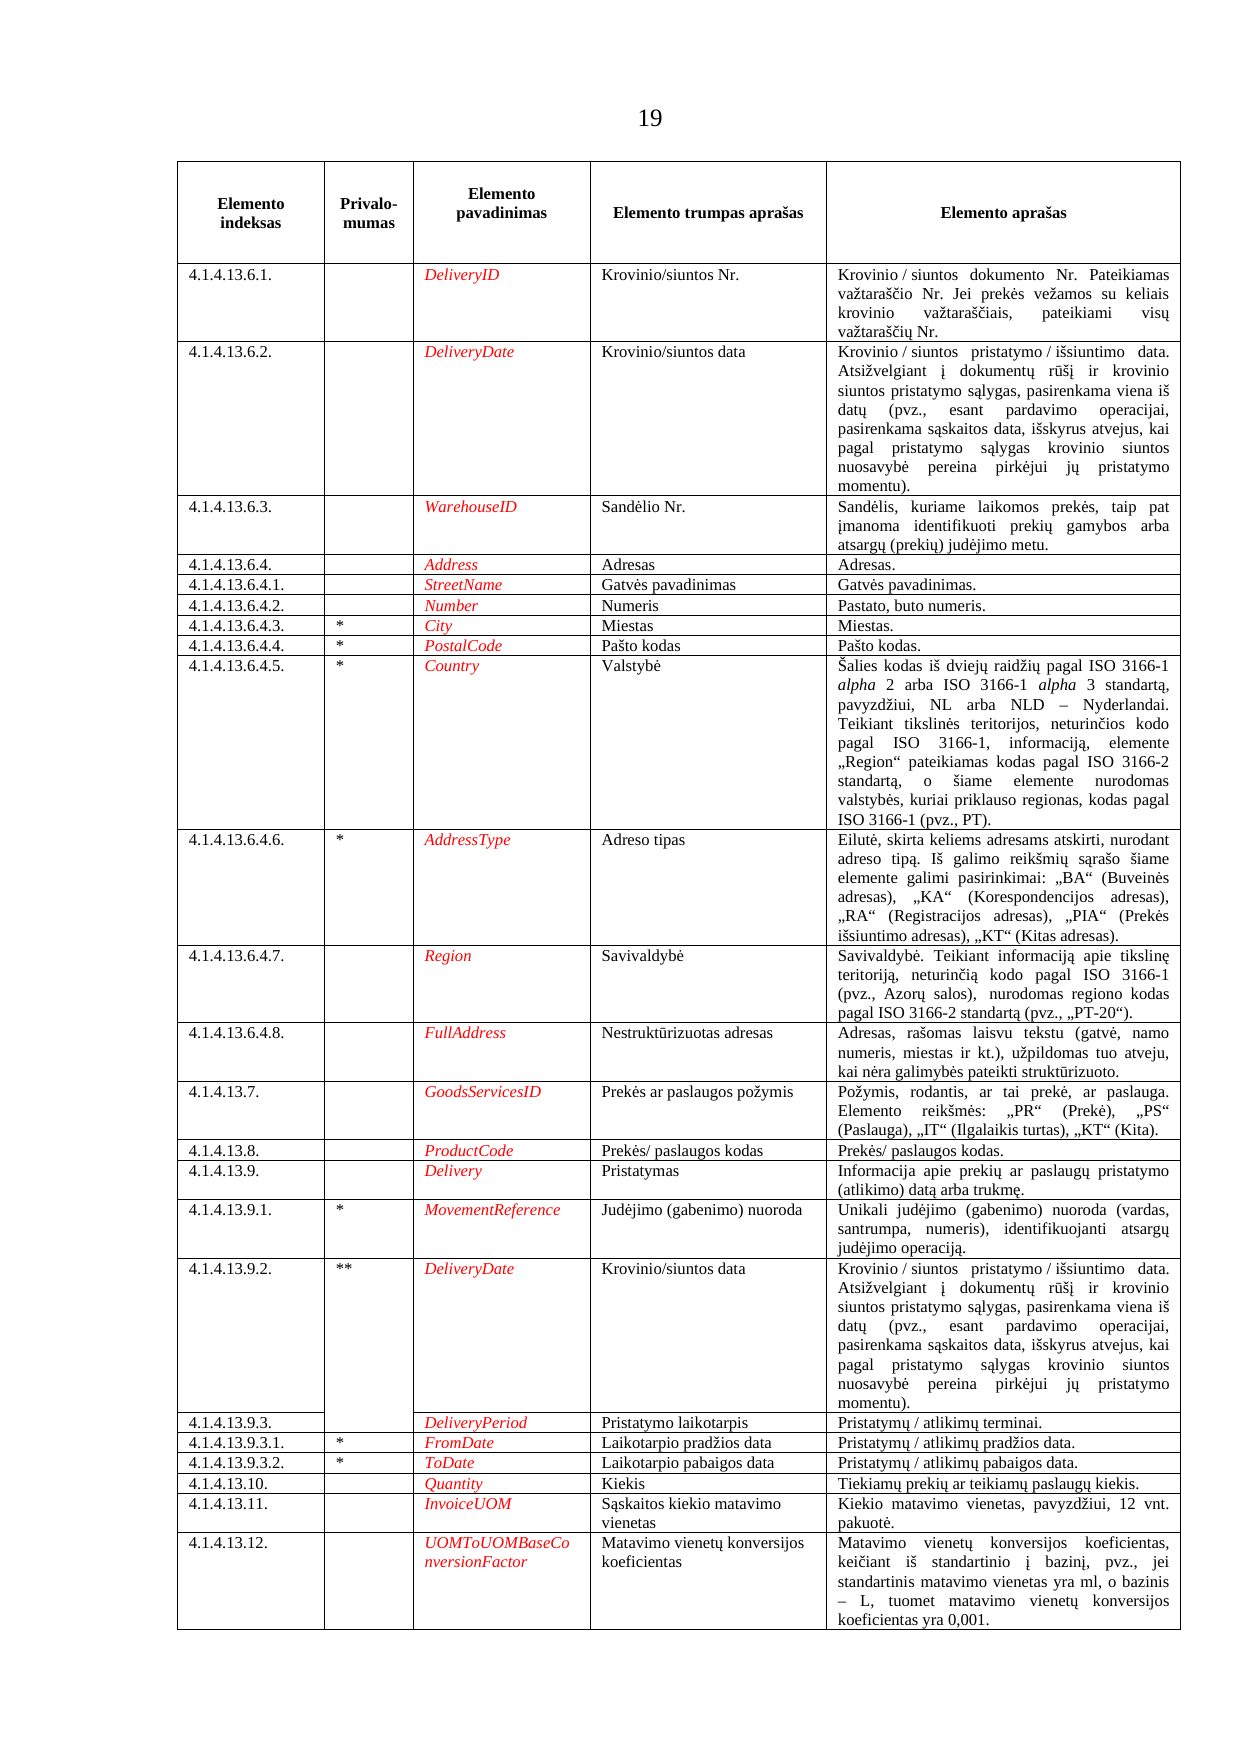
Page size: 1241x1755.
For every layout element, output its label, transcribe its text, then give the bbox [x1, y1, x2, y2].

table_cell * [325, 830, 413, 944]
table_cell 4.1.4.13.6.2. [178, 342, 324, 495]
table_cell Region [414, 946, 590, 1022]
table_cell Krovinio / siuntos dokumento Nr. Pateikiamas važtaraščio Nr. Jei prekės vežamos su keliais krovinio važtaraščiais, pateikiami visų važtaraščių Nr. [827, 264, 1180, 341]
table_cell * [325, 1433, 413, 1452]
table_cell 4.1.4.13.9.2. [178, 1259, 324, 1412]
table_cell Pristatymo laikotarpis [591, 1413, 826, 1432]
table_cell Miestas. [827, 616, 1180, 635]
table_cell Sandėlis, kuriame laikomos prekės, taip pat įmanoma identifikuoti prekių gamybos arba atsargų (prekių) judėjimo metu. [827, 496, 1180, 554]
table_cell 4.1.4.13.6.4.3. [178, 616, 324, 635]
table_cell * [325, 1200, 413, 1257]
table_cell Pašto kodas [591, 636, 826, 655]
table_cell Krovinio/siuntos Nr. [591, 264, 826, 341]
table_cell Laikotarpio pradžios data [591, 1433, 826, 1452]
table_cell 4.1.4.13.6.4.2. [178, 595, 324, 614]
table_cell Pristatymas [591, 1161, 826, 1199]
table_cell [325, 1023, 413, 1081]
table_cell 4.1.4.13.6.4.8. [178, 1023, 324, 1081]
table_cell Šalies kodas iš dviejų raidžių pagal ISO 3166-1 alpha 2 arba ISO 3166-1 alpha 3 standartą, pavyzdžiui, NL arba NLD – Nyderlandai. Teikiant tikslinės teritorijos, neturinčios kodo pagal ISO 3166-1, informaciją, elemente „Region“ pateikiamas kodas pagal ISO 3166-2 standartą, o šiame elemente nurodomas valstybės, kuriai priklauso regionas, kodas pagal ISO 3166-1 (pvz., PT). [827, 656, 1180, 828]
table_cell 4.1.4.13.6.4. [178, 555, 324, 574]
table_cell [325, 264, 413, 341]
table_cell AddressType [414, 830, 590, 944]
table_cell Prekės/ paslaugos kodas [591, 1140, 826, 1159]
table_cell Krovinio/siuntos data [591, 342, 826, 495]
table_cell 4.1.4.13.6.4.7. [178, 946, 324, 1022]
table_cell Krovinio/siuntos data [591, 1259, 826, 1412]
table_cell 4.1.4.13.9. [178, 1161, 324, 1199]
table_cell 4.1.4.13.9.3.1. [178, 1433, 324, 1452]
table_cell [325, 1161, 413, 1199]
table_cell [325, 575, 413, 594]
table_cell Savivaldybė [591, 946, 826, 1022]
table_cell Matavimo vienetų konversijos koeficientas, keičiant iš standartinio į bazinį, pvz., jei standartinis matavimo vienetas yra ml, o bazinis – L, tuomet matavimo vienetų konversijos koeficientas yra 0,001. [827, 1533, 1180, 1629]
table_cell Gatvės pavadinimas. [827, 575, 1180, 594]
table_cell 4.1.4.13.9.3.2. [178, 1453, 324, 1472]
table_cell DeliveryDate [414, 1259, 590, 1412]
table_cell MovementReference [414, 1200, 590, 1257]
table_cell [325, 1082, 413, 1139]
table_cell DeliveryID [414, 264, 590, 341]
table_cell Pastato, buto numeris. [827, 595, 1180, 614]
table_cell Sandėlio Nr. [591, 496, 826, 554]
table_cell Country [414, 656, 590, 828]
table_cell Savivaldybė. Teikiant informaciją apie tikslinę teritoriją, neturinčią kodo pagal ISO 3166-1 (pvz., Azorų salos), nurodomas regiono kodas pagal ISO 3166-2 standartą (pvz., „PT-20“). [827, 946, 1180, 1022]
table_cell Gatvės pavadinimas [591, 575, 826, 594]
table_cell Numeris [591, 595, 826, 614]
table_cell * [325, 1453, 413, 1472]
table_cell Laikotarpio pabaigos data [591, 1453, 826, 1472]
table_cell Sąskaitos kiekio matavimo vienetas [591, 1494, 826, 1532]
table_cell [325, 946, 413, 1022]
table_cell ** [325, 1259, 413, 1432]
table_cell [325, 1494, 413, 1532]
table_cell Prekės ar paslaugos požymis [591, 1082, 826, 1139]
table_cell 4.1.4.13.9.1. [178, 1200, 324, 1257]
table_cell 4.1.4.13.6.4.1. [178, 575, 324, 594]
table_cell Eilutė, skirta keliems adresams atskirti, nurodant adreso tipą. Iš galimo reikšmių sąrašo šiame elemente galimi pasirinkimai: „BA“ (Buveinės adresas), „KA“ (Korespondencijos adresas), „RA“ (Registracijos adresas), „PIA“ (Prekės išsiuntimo adresas), „KT“ (Kitas adresas). [827, 830, 1180, 944]
table_cell * [325, 616, 413, 635]
table_header Elemento pavadinimas [414, 162, 590, 263]
table_cell Delivery [414, 1161, 590, 1199]
table_cell GoodsServicesID [414, 1082, 590, 1139]
table_cell StreetName [414, 575, 590, 594]
table_cell Valstybė [591, 656, 826, 828]
table_cell 4.1.4.13.6.3. [178, 496, 324, 554]
table_cell [325, 496, 413, 554]
table_cell Pristatymų / atlikimų terminai. [827, 1413, 1180, 1432]
table_cell Kiekis [591, 1474, 826, 1493]
table_header Elemento indeksas [178, 162, 324, 263]
table_cell Judėjimo (gabenimo) nuoroda [591, 1200, 826, 1257]
table_cell Number [414, 595, 590, 614]
table_cell [325, 1474, 413, 1493]
table_cell Prekės/ paslaugos kodas. [827, 1140, 1180, 1159]
table_cell Požymis, rodantis, ar tai prekė, ar paslauga. Elemento reikšmės: „PR“ (Prekė), „PS“ (Paslauga), „IT“ (Ilgalaikis turtas), „KT“ (Kita). [827, 1082, 1180, 1139]
table_cell Adresas, rašomas laisvu tekstu (gatvė, namo numeris, miestas ir kt.), užpildomas tuo atveju, kai nėra galimybės pateikti struktūrizuoto. [827, 1023, 1180, 1081]
table_cell WarehouseID [414, 496, 590, 554]
table_cell PostalCode [414, 636, 590, 655]
table_cell Krovinio / siuntos pristatymo / išsiuntimo data. Atsižvelgiant į dokumentų rūšį ir krovinio siuntos pristatymo sąlygas, pasirenkama viena iš datų (pvz., esant pardavimo operacijai, pasirenkama sąskaitos data, išskyrus atvejus, kai pagal pristatymo sąlygas krovinio siuntos nuosavybė pereina pirkėjui jų pristatymo momentu). [827, 1259, 1180, 1412]
table_cell 4.1.4.13.9.3. [178, 1413, 324, 1432]
table_header Privalo-mumas [325, 162, 413, 263]
table_cell Quantity [414, 1474, 590, 1493]
table_cell * [325, 636, 413, 655]
table_cell ProductCode [414, 1140, 590, 1159]
table_cell 4.1.4.13.12. [178, 1533, 324, 1629]
table_cell Kiekio matavimo vienetas, pavyzdžiui, 12 vnt. pakuotė. [827, 1494, 1180, 1532]
table_cell FromDate [414, 1433, 590, 1452]
table_cell 4.1.4.13.6.4.5. [178, 656, 324, 828]
table_cell Adresas. [827, 555, 1180, 574]
table_cell Adresas [591, 555, 826, 574]
table_cell 4.1.4.13.10. [178, 1474, 324, 1493]
table_cell DeliveryPeriod [414, 1413, 590, 1432]
table_cell Unikali judėjimo (gabenimo) nuoroda (vardas, santrumpa, numeris), identifikuojanti atsargų judėjimo operaciją. [827, 1200, 1180, 1257]
table_cell 4.1.4.13.6.4.4. [178, 636, 324, 655]
table_cell Miestas [591, 616, 826, 635]
table_cell FullAddress [414, 1023, 590, 1081]
table_cell UOMToUOMBaseConversionFactor [414, 1533, 590, 1629]
table_cell InvoiceUOM [414, 1494, 590, 1532]
table_cell 4.1.4.13.6.1. [178, 264, 324, 341]
table_header Elemento aprašas [827, 162, 1180, 263]
table_cell Nestruktūrizuotas adresas [591, 1023, 826, 1081]
table_cell [325, 1140, 413, 1159]
table_cell Address [414, 555, 590, 574]
table_cell Pašto kodas. [827, 636, 1180, 655]
table_cell ToDate [414, 1453, 590, 1472]
table_cell DeliveryDate [414, 342, 590, 495]
table_cell Pristatymų / atlikimų pradžios data. [827, 1433, 1180, 1452]
table_header Elemento trumpas aprašas [591, 162, 826, 263]
table_cell [325, 555, 413, 574]
table_cell City [414, 616, 590, 635]
table_cell Krovinio / siuntos pristatymo / išsiuntimo data. Atsižvelgiant į dokumentų rūšį ir krovinio siuntos pristatymo sąlygas, pasirenkama viena iš datų (pvz., esant pardavimo operacijai, pasirenkama sąskaitos data, išskyrus atvejus, kai pagal pristatymo sąlygas krovinio siuntos nuosavybė pereina pirkėjui jų pristatymo momentu). [827, 342, 1180, 495]
table_cell Tiekiamų prekių ar teikiamų paslaugų kiekis. [827, 1474, 1180, 1493]
table_cell 4.1.4.13.11. [178, 1494, 324, 1532]
table_cell Informacija apie prekių ar paslaugų pristatymo (atlikimo) datą arba trukmę. [827, 1161, 1180, 1199]
table_cell [325, 342, 413, 495]
table_cell 4.1.4.13.6.4.6. [178, 830, 324, 944]
table_cell * [325, 656, 413, 828]
table_cell 4.1.4.13.7. [178, 1082, 324, 1139]
table_cell [325, 595, 413, 614]
table_cell [325, 1533, 413, 1629]
table_cell 4.1.4.13.8. [178, 1140, 324, 1159]
table_cell Pristatymų / atlikimų pabaigos data. [827, 1453, 1180, 1472]
table_cell Adreso tipas [591, 830, 826, 944]
table_cell Matavimo vienetų konversijos koeficientas [591, 1533, 826, 1629]
